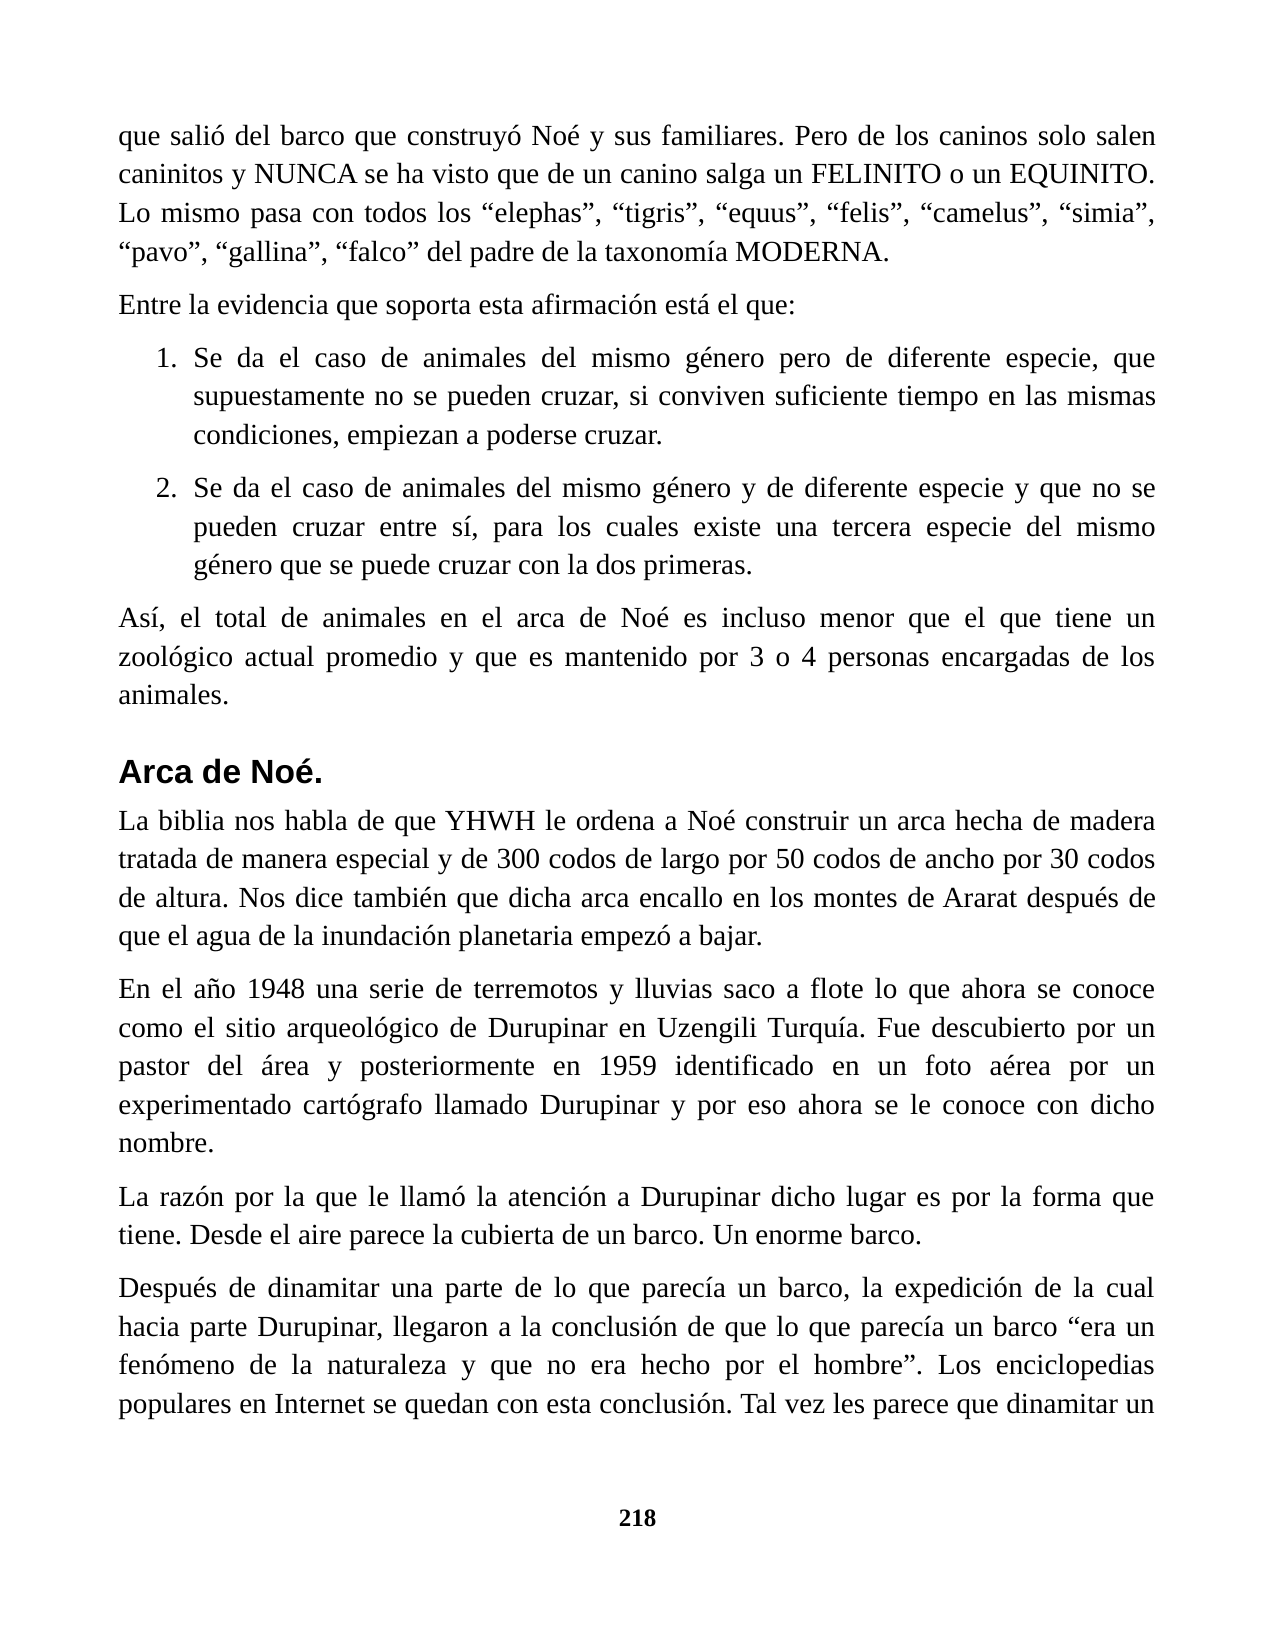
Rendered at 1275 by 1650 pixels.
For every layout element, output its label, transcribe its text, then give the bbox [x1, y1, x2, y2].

list Se da el caso de animales del mismo género y de diferente especie y que no se pueden cruzar entre sí, para los cuales existe una tercera especie del mismo género que se puede cruzar con la dos primeras. [156, 470, 1157, 581]
text Después de dinamitar una parte de lo que parecía un barco, la expedición de la cual hacia parte Durupinar, llegaron a la conclusión de que lo que parecía un barco “era un fenómeno de la naturaleza y que no era hecho por el hombre”. Los enciclopedias populares en Internet se quedan con esta conclusión. Tal vez les parece que dinamitar un [118, 1270, 1157, 1419]
list Se da el caso de animales del mismo género pero de diferente especie, que supuestamente no se pueden cruzar, si conviven suficiente tiempo en las mismas condiciones, empiezan a poderse cruzar. [156, 340, 1157, 451]
subtitle Arca de Noé. [118, 751, 1157, 790]
text La biblia nos habla de que YHWH le ordena a Noé construir un arca hecha de madera tratada de manera especial y de 300 codos de largo por 50 codos de ancho por 30 codos de altura. Nos dice también que dicha arca encallo en los montes de Ararat después de que el agua de la inundación planetaria empezó a bajar. [118, 803, 1157, 952]
text Así, el total de animales en el arca de Noé es incluso menor que el que tiene un zoológico actual promedio y que es mantenido por 3 o 4 personas encargadas de los animales. [118, 600, 1157, 711]
text que salió del barco que construyó Noé y sus familiares. Pero de los caninos solo salen caninitos y NUNCA se ha visto que de un canino salga un FELINITO o un EQUINITO. Lo mismo pasa con todos los “elephas”, “tigris”, “equus”, “felis”, “camelus”, “simia”, “pavo”, “gallina”, “falco” del padre de la taxonomía MODERNA. [118, 118, 1157, 267]
text En el año 1948 una serie de terremotos y lluvias saco a flote lo que ahora se conoce como el sitio arqueológico de Durupinar en Uzengili Turquía. Fue descubierto por un pastor del área y posteriormente en 1959 identificado en un foto aérea por un experimentado cartógrafo llamado Durupinar y por eso ahora se le conoce con dicho nombre. [118, 971, 1157, 1159]
text La razón por la que le llamó la atención a Durupinar dicho lugar es por la forma que tiene. Desde el aire parece la cubierta de un barco. Un enorme barco. [118, 1179, 1157, 1251]
text Entre la evidencia que soporta esta afirmación está el que: [118, 287, 1157, 320]
